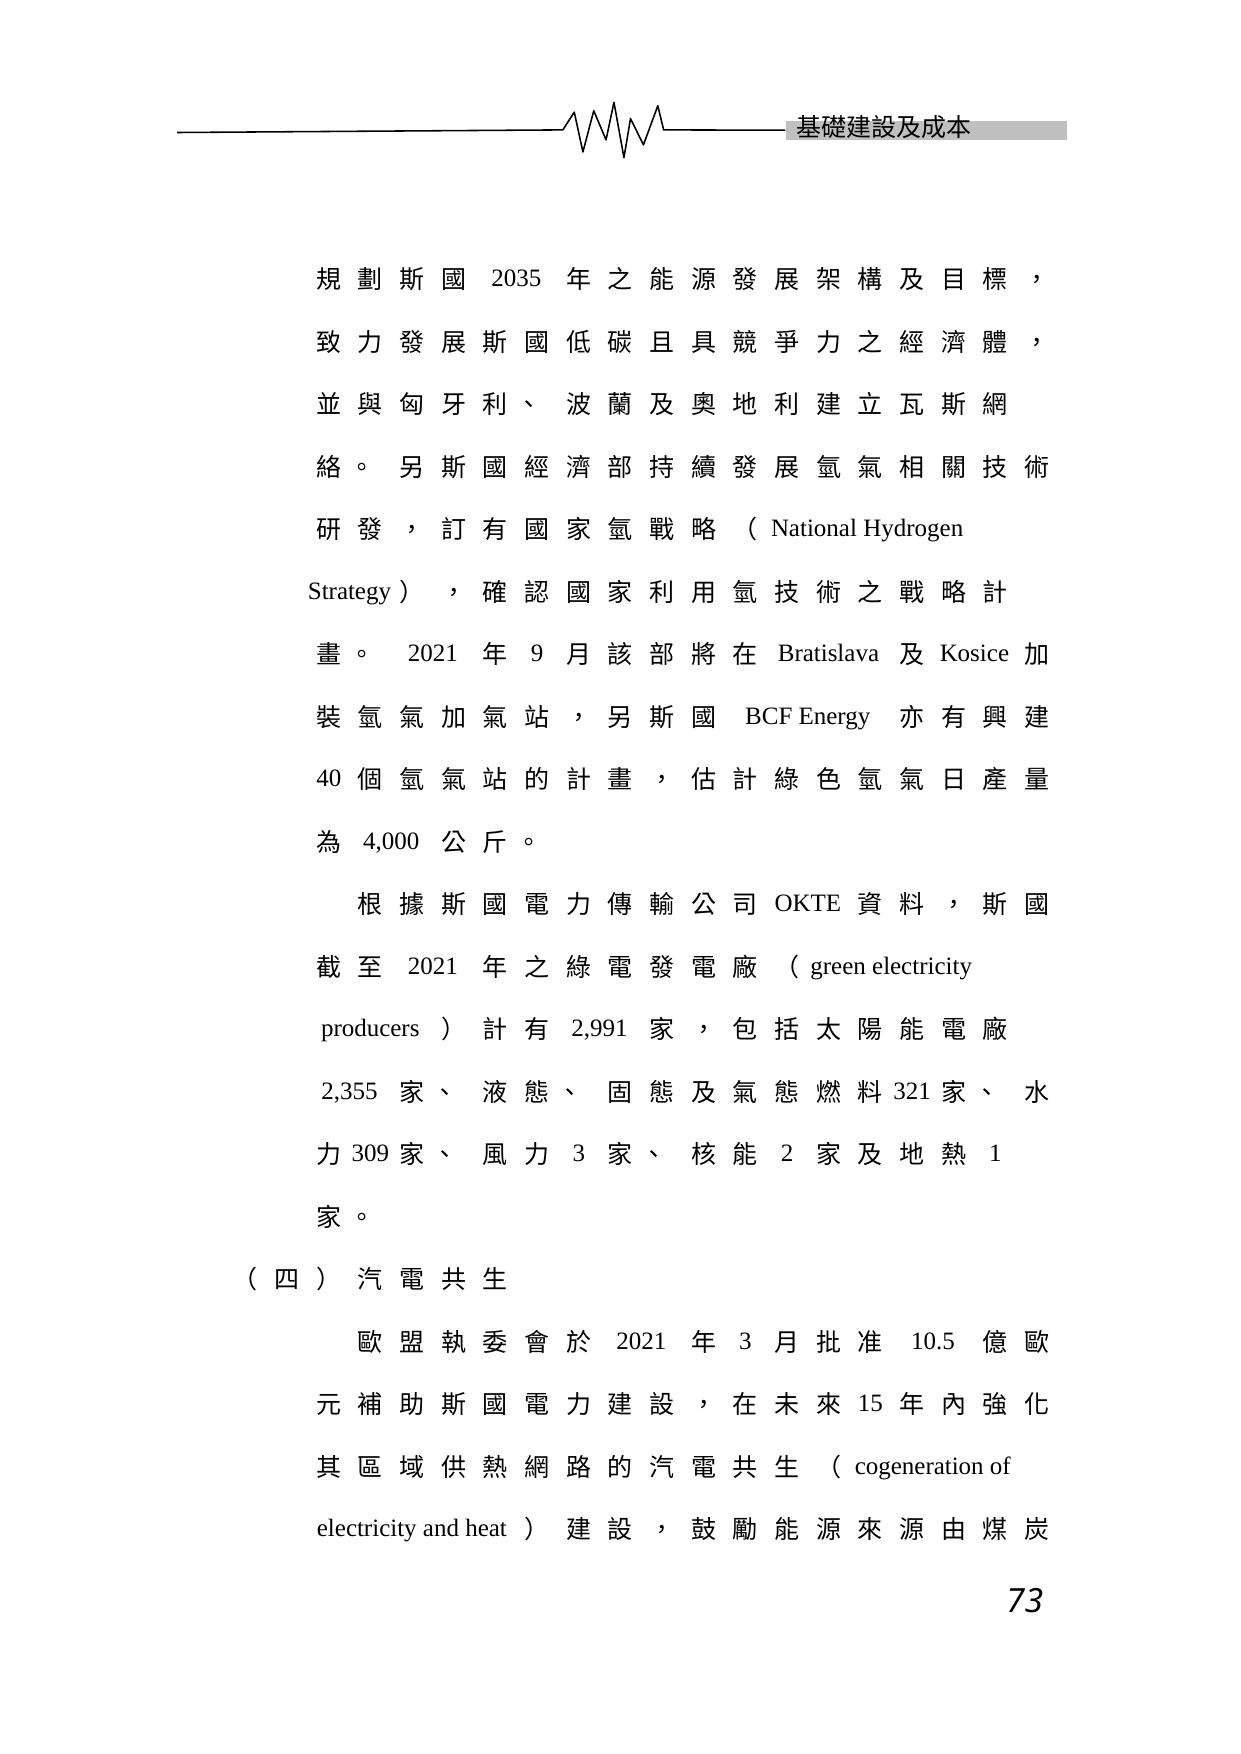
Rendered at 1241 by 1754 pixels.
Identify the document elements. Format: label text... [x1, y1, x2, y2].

text （四）汽電共生 [207, 1236, 1058, 1299]
text 歐盟執委會於2021年3月批准10.5億歐元補助斯國電力建設，在未來15年內強化其區域供熱網路的汽電共生（cogeneration of electricity and heat）建設，鼓勵能源來源由煤炭 [281, 1299, 1058, 1549]
text 規劃斯國2035年之能源發展架構及目標，致力發展斯國低碳且具競爭力之經濟體，並與匈牙利、波蘭及奧地利建立瓦斯網絡。另斯國經濟部持續發展氫氣相關技術研發，訂有國家氫戰略（National Hydrogen Strategy），確認國家利用氫技術之戰略計畫。2021年9月該部將在Bratislava及Kosice加裝氫氣加氣站，另斯國BCF Energy亦有興建40個氫氣站的計畫，估計綠色氫氣日產量為4,000公斤。 [281, 236, 1058, 861]
text 根據斯國電力傳輸公司OKTE資料，斯國截至2021年之綠電發電廠（green electricity producers）計有2,991家，包括太陽能電廠2,355家、液態、固態及氣態燃料321家、水力309家、風力3家、核能2家及地熱1家。 [281, 861, 1058, 1236]
